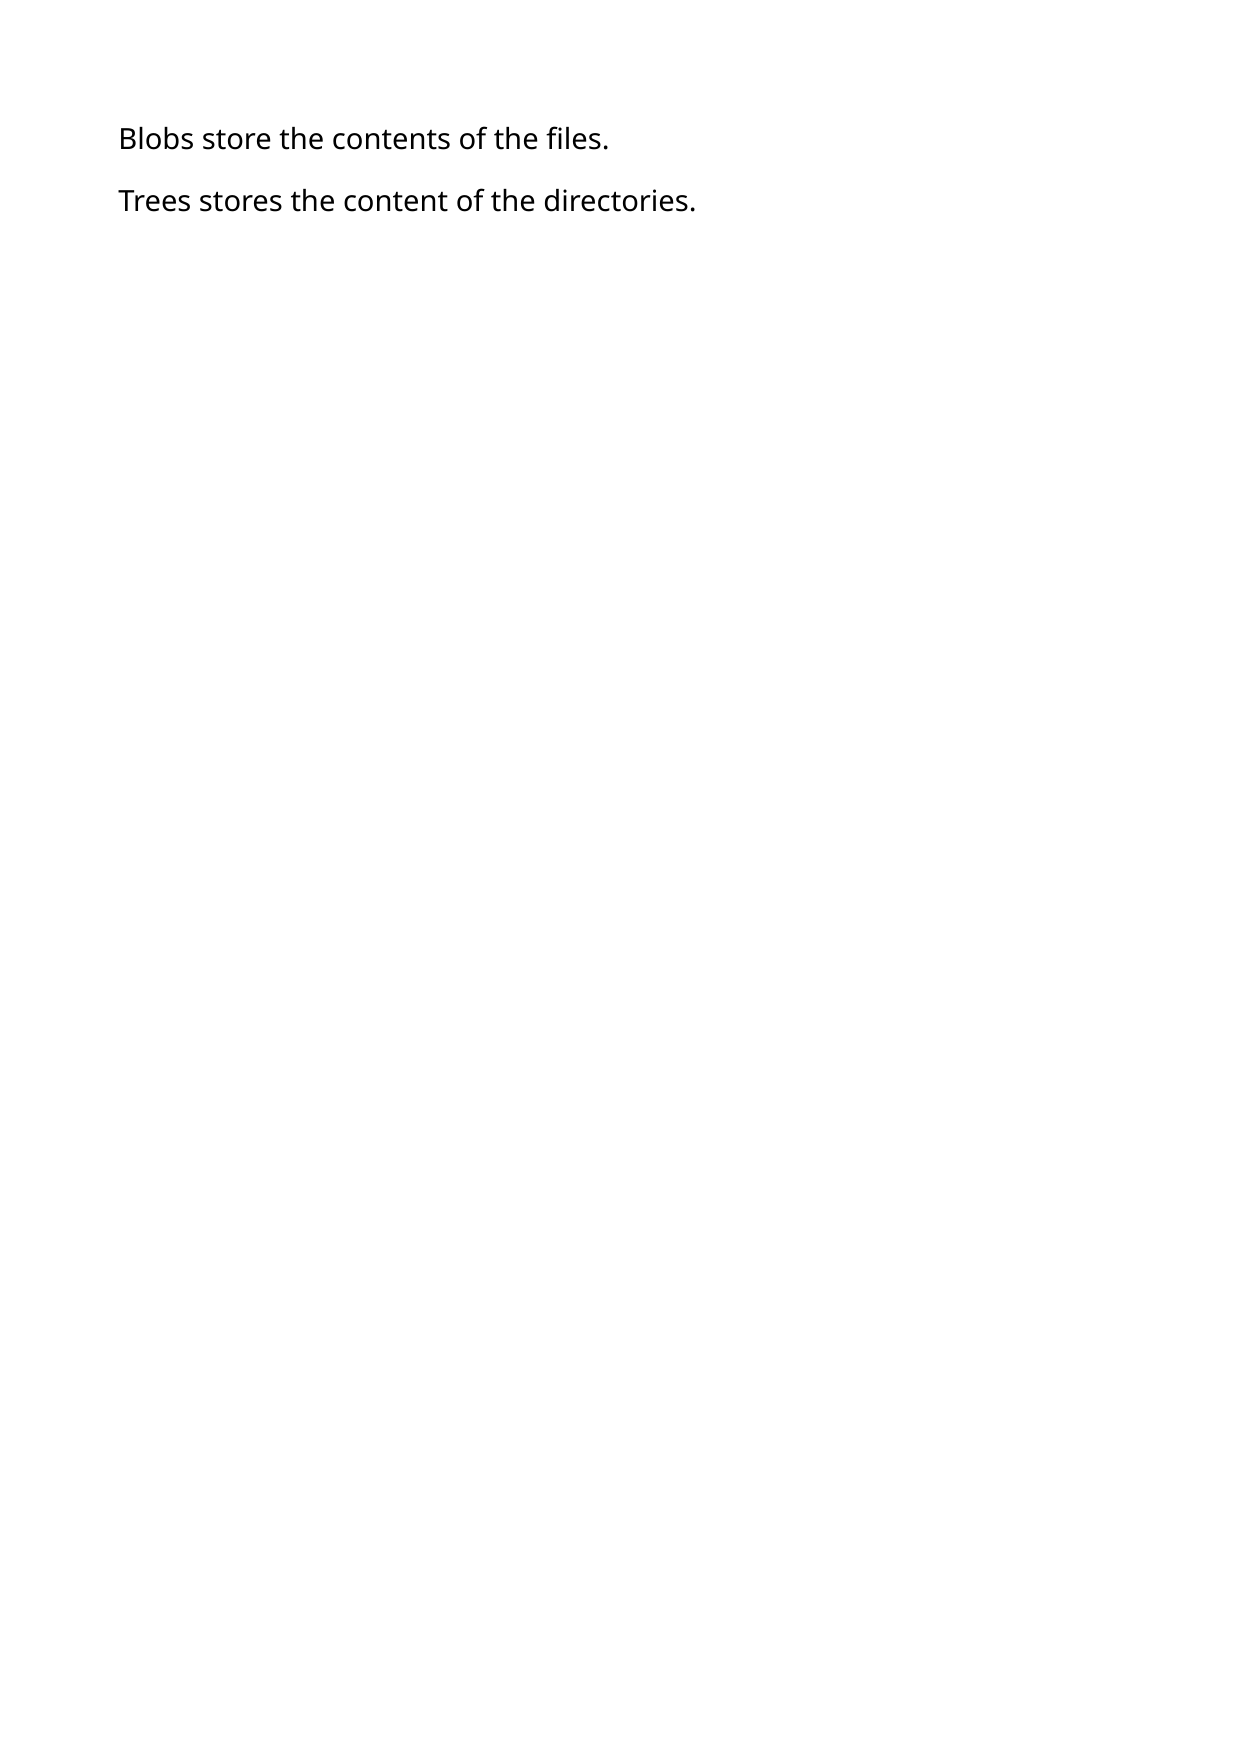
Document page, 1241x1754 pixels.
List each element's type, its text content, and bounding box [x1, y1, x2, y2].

text Blobs store the contents of the files. [118, 118, 1122, 158]
text Trees stores the content of the directories. [118, 180, 1122, 220]
